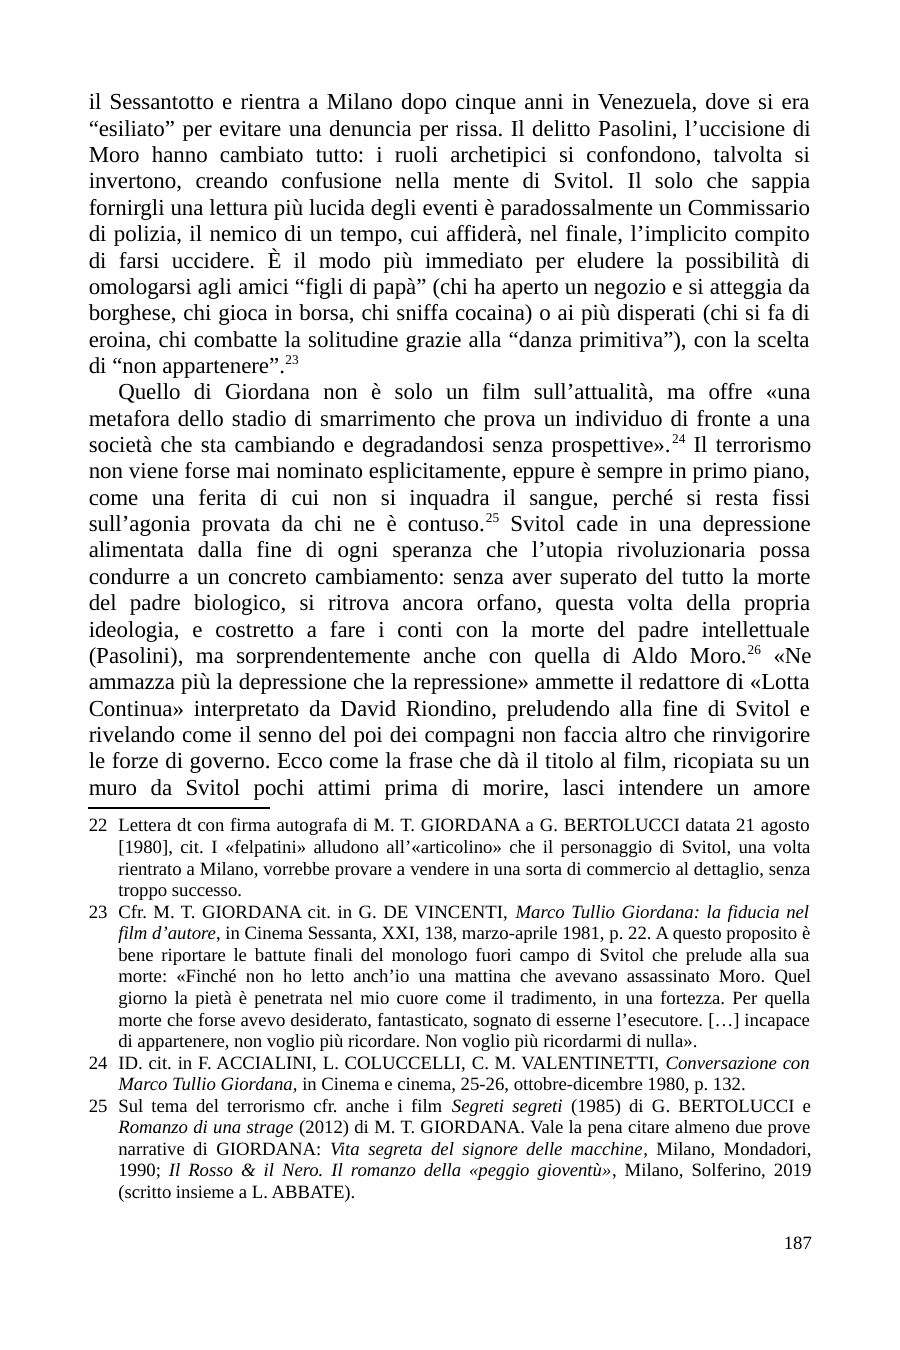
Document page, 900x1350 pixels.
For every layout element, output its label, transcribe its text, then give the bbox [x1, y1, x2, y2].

text Sul tema del terrorismo cfr. anche i film Segreti segreti (1985) di G. BERTOLUCCI e Romanzo di una strage (2012) di M. T. GIORDANA. Vale la pena citare almeno due prove narrative di GIORDANA: Vita segreta del signore delle macchine, Milano, Mondadori, 1990; Il Rosso & il Nero. Il romanzo della «peggio gioventù», Milano, Solferino, 2019 (scritto insieme a L. ABBATE). [88, 1095, 811, 1202]
text Cfr. M. T. GIORDANA cit. in G. DE VINCENTI, Marco Tullio Giordana: la fiducia nel film d’autore, in Cinema Sessanta, XXI, 138, marzo-aprile 1981, p. 22. A questo proposito è bene riportare le battute finali del monologo fuori campo di Svitol che prelude alla sua morte: «Finché non ho letto anch’io una mattina che avevano assassinato Moro. Quel giorno la pietà è penetrata nel mio cuore come il tradimento, in una fortezza. Per quella morte che forse avevo desiderato, fantasticato, sognato di esserne l’esecutore. […] incapace di appartenere, non voglio più ricordare. Non voglio più ricordarmi di nulla». [88, 901, 811, 1052]
text ID. cit. in F. ACCIALINI, L. COLUCCELLI, C. M. VALENTINETTI, Conversazione con Marco Tullio Giordana, in Cinema e cinema, 25-26, ottobre-dicembre 1980, p. 132. [88, 1052, 811, 1095]
text Quello di Giordana non è solo un film sull’attualità, ma offre «una metafora dello stadio di smarrimento che prova un individuo di fronte a una società che sta cambiando e degradandosi senza prospettive». Il terrorismo non viene forse mai nominato esplicitamente, eppure è sempre in primo piano, come una ferita di cui non si inquadra il sangue, perché si resta fissi sull’agonia provata da chi ne è contuso. Svitol cade in una depressione alimentata dalla fine di ogni speranza che l’utopia rivoluzionaria possa condurre a un concreto cambiamento: senza aver superato del tutto la morte del padre biologico, si ritrova ancora orfano, questa volta della propria ideologia, e costretto a fare i conti con la morte del padre intellettuale (Pasolini), ma sorprendentemente anche con quella di Aldo Moro. «Ne ammazza più la depressione che la repressione» ammette il redattore di «Lotta Continua» interpretato da David Riondino, preludendo alla fine di Svitol e rivelando come il senno del poi dei compagni non faccia altro che rinvigorire le forze di governo. Ecco come la frase che dà il titolo al film, ricopiata su un muro da Svitol pochi attimi prima di morire, lasci intendere un amore [88, 378, 811, 800]
text Lettera dt con firma autografa di M. T. GIORDANA a G. BERTOLUCCI datata 21 agosto [1980], cit. I «felpatini» alludono all’«articolino» che il personaggio di Svitol, una volta rientrato a Milano, vorrebbe provare a vendere in una sorta di commercio al dettaglio, senza troppo successo. [88, 814, 811, 901]
text il Sessantotto e rientra a Milano dopo cinque anni in Venezuela, dove si era “esiliato” per evitare una denuncia per rissa. Il delitto Pasolini, l’uccisione di Moro hanno cambiato tutto: i ruoli archetipici si confondono, talvolta si invertono, creando confusione nella mente di Svitol. Il solo che sappia fornirgli una lettura più lucida degli eventi è paradossalmente un Commissario di polizia, il nemico di un tempo, cui affiderà, nel finale, l’implicito compito di farsi uccidere. È il modo più immediato per eludere la possibilità di omologarsi agli amici “figli di papà” (chi ha aperto un negozio e si atteggia da borghese, chi gioca in borsa, chi sniffa cocaina) o ai più disperati (chi si fa di eroina, chi combatte la solitudine grazie alla “danza primitiva”), con la scelta di “non appartenere”. [88, 88, 811, 378]
